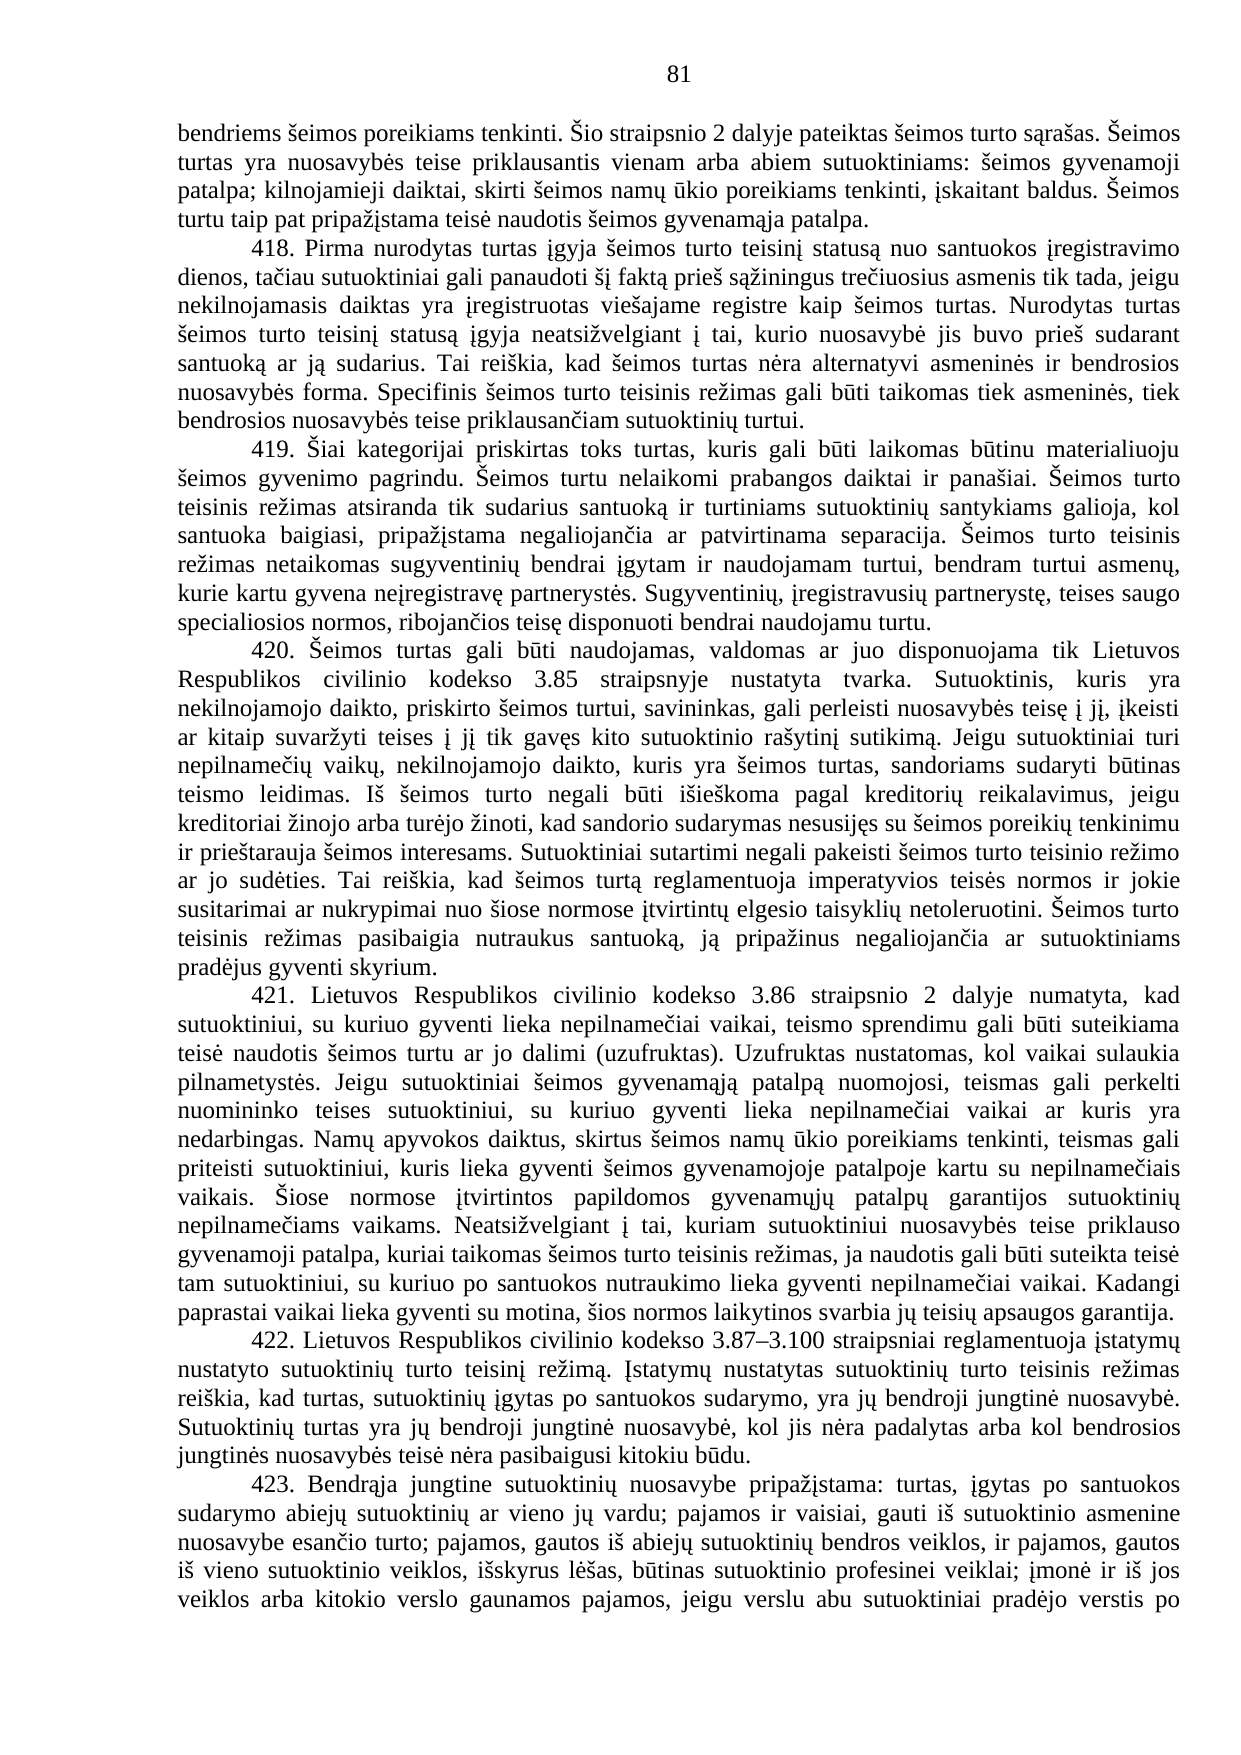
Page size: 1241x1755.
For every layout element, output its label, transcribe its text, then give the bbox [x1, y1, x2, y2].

text 421. Lietuvos Respublikos civilinio kodekso 3.86 straipsnio 2 dalyje numatyta, kad sutuoktiniui, su kuriuo gyventi lieka nepilnamečiai vaikai, teismo sprendimu gali būti suteikiama teisė naudotis šeimos turtu ar jo dalimi (uzufruktas). Uzufruktas nustatomas, kol vaikai sulaukia pilnametystės. Jeigu sutuoktiniai šeimos gyvenamąją patalpą nuomojosi, teismas gali perkelti nuomininko teises sutuoktiniui, su kuriuo gyventi lieka nepilnamečiai vaikai ar kuris yra nedarbingas. Namų apyvokos daiktus, skirtus šeimos namų ūkio poreikiams tenkinti, teismas gali priteisti sutuoktiniui, kuris lieka gyventi šeimos gyvenamojoje patalpoje kartu su nepilnamečiais vaikais. Šiose normose įtvirtintos papildomos gyvenamųjų patalpų garantijos sutuoktinių nepilnamečiams vaikams. Neatsižvelgiant į tai, kuriam sutuoktiniui nuosavybės teise priklauso gyvenamoji patalpa, kuriai taikomas šeimos turto teisinis režimas, ja naudotis gali būti suteikta teisė tam sutuoktiniui, su kuriuo po santuokos nutraukimo lieka gyventi nepilnamečiai vaikai. Kadangi paprastai vaikai lieka gyventi su motina, šios normos laikytinos svarbia jų teisių apsaugos garantija. [177, 981, 1181, 1326]
text 419. Šiai kategorijai priskirtas toks turtas, kuris gali būti laikomas būtinu materialiuoju šeimos gyvenimo pagrindu. Šeimos turtu nelaikomi prabangos daiktai ir panašiai. Šeimos turto teisinis režimas atsiranda tik sudarius santuoką ir turtiniams sutuoktinių santykiams galioja, kol santuoka baigiasi, pripažįstama negaliojančia ar patvirtinama separacija. Šeimos turto teisinis režimas netaikomas sugyventinių bendrai įgytam ir naudojamam turtui, bendram turtui asmenų, kurie kartu gyvena neįregistravę partnerystės. Sugyventinių, įregistravusių partnerystę, teises saugo specialiosios normos, ribojančios teisę disponuoti bendrai naudojamu turtu. [177, 434, 1181, 636]
text 422. Lietuvos Respublikos civilinio kodekso 3.87–3.100 straipsniai reglamentuoja įstatymų nustatyto sutuoktinių turto teisinį režimą. Įstatymų nustatytas sutuoktinių turto teisinis režimas reiškia, kad turtas, sutuoktinių įgytas po santuokos sudarymo, yra jų bendroji jungtinė nuosavybė. Sutuoktinių turtas yra jų bendroji jungtinė nuosavybė, kol jis nėra padalytas arba kol bendrosios jungtinės nuosavybės teisė nėra pasibaigusi kitokiu būdu. [177, 1326, 1181, 1469]
text 420. Šeimos turtas gali būti naudojamas, valdomas ar juo disponuojama tik Lietuvos Respublikos civilinio kodekso 3.85 straipsnyje nustatyta tvarka. Sutuoktinis, kuris yra nekilnojamojo daikto, priskirto šeimos turtui, savininkas, gali perleisti nuosavybės teisę į jį, įkeisti ar kitaip suvaržyti teises į jį tik gavęs kito sutuoktinio rašytinį sutikimą. Jeigu sutuoktiniai turi nepilnamečių vaikų, nekilnojamojo daikto, kuris yra šeimos turtas, sandoriams sudaryti būtinas teismo leidimas. Iš šeimos turto negali būti išieškoma pagal kreditorių reikalavimus, jeigu kreditoriai žinojo arba turėjo žinoti, kad sandorio sudarymas nesusijęs su šeimos poreikių tenkinimu ir prieštarauja šeimos interesams. Sutuoktiniai sutartimi negali pakeisti šeimos turto teisinio režimo ar jo sudėties. Tai reiškia, kad šeimos turtą reglamentuoja imperatyvios teisės normos ir jokie susitarimai ar nukrypimai nuo šiose normose įtvirtintų elgesio taisyklių netoleruotini. Šeimos turto teisinis režimas pasibaigia nutraukus santuoką, ją pripažinus negaliojančia ar sutuoktiniams pradėjus gyventi skyrium. [177, 636, 1181, 981]
text 418. Pirma nurodytas turtas įgyja šeimos turto teisinį statusą nuo santuokos įregistravimo dienos, tačiau sutuoktiniai gali panaudoti šį faktą prieš sąžiningus trečiuosius asmenis tik tada, jeigu nekilnojamasis daiktas yra įregistruotas viešajame registre kaip šeimos turtas. Nurodytas turtas šeimos turto teisinį statusą įgyja neatsižvelgiant į tai, kurio nuosavybė jis buvo prieš sudarant santuoką ar ją sudarius. Tai reiškia, kad šeimos turtas nėra alternatyvi asmeninės ir bendrosios nuosavybės forma. Specifinis šeimos turto teisinis režimas gali būti taikomas tiek asmeninės, tiek bendrosios nuosavybės teise priklausančiam sutuoktinių turtui. [177, 233, 1181, 434]
text 423. Bendrąja jungtine sutuoktinių nuosavybe pripažįstama: turtas, įgytas po santuokos sudarymo abiejų sutuoktinių ar vieno jų vardu; pajamos ir vaisiai, gauti iš sutuoktinio asmenine nuosavybe esančio turto; pajamos, gautos iš abiejų sutuoktinių bendros veiklos, ir pajamos, gautos iš vieno sutuoktinio veiklos, išskyrus lėšas, būtinas sutuoktinio profesinei veiklai; įmonė ir iš jos veiklos arba kitokio verslo gaunamos pajamos, jeigu verslu abu sutuoktiniai pradėjo verstis po [177, 1469, 1181, 1613]
text bendriems šeimos poreikiams tenkinti. Šio straipsnio 2 dalyje pateiktas šeimos turto sąrašas. Šeimos turtas yra nuosavybės teise priklausantis vienam arba abiem sutuoktiniams: šeimos gyvenamoji patalpa; kilnojamieji daiktai, skirti šeimos namų ūkio poreikiams tenkinti, įskaitant baldus. Šeimos turtu taip pat pripažįstama teisė naudotis šeimos gyvenamąja patalpa. [177, 118, 1181, 233]
